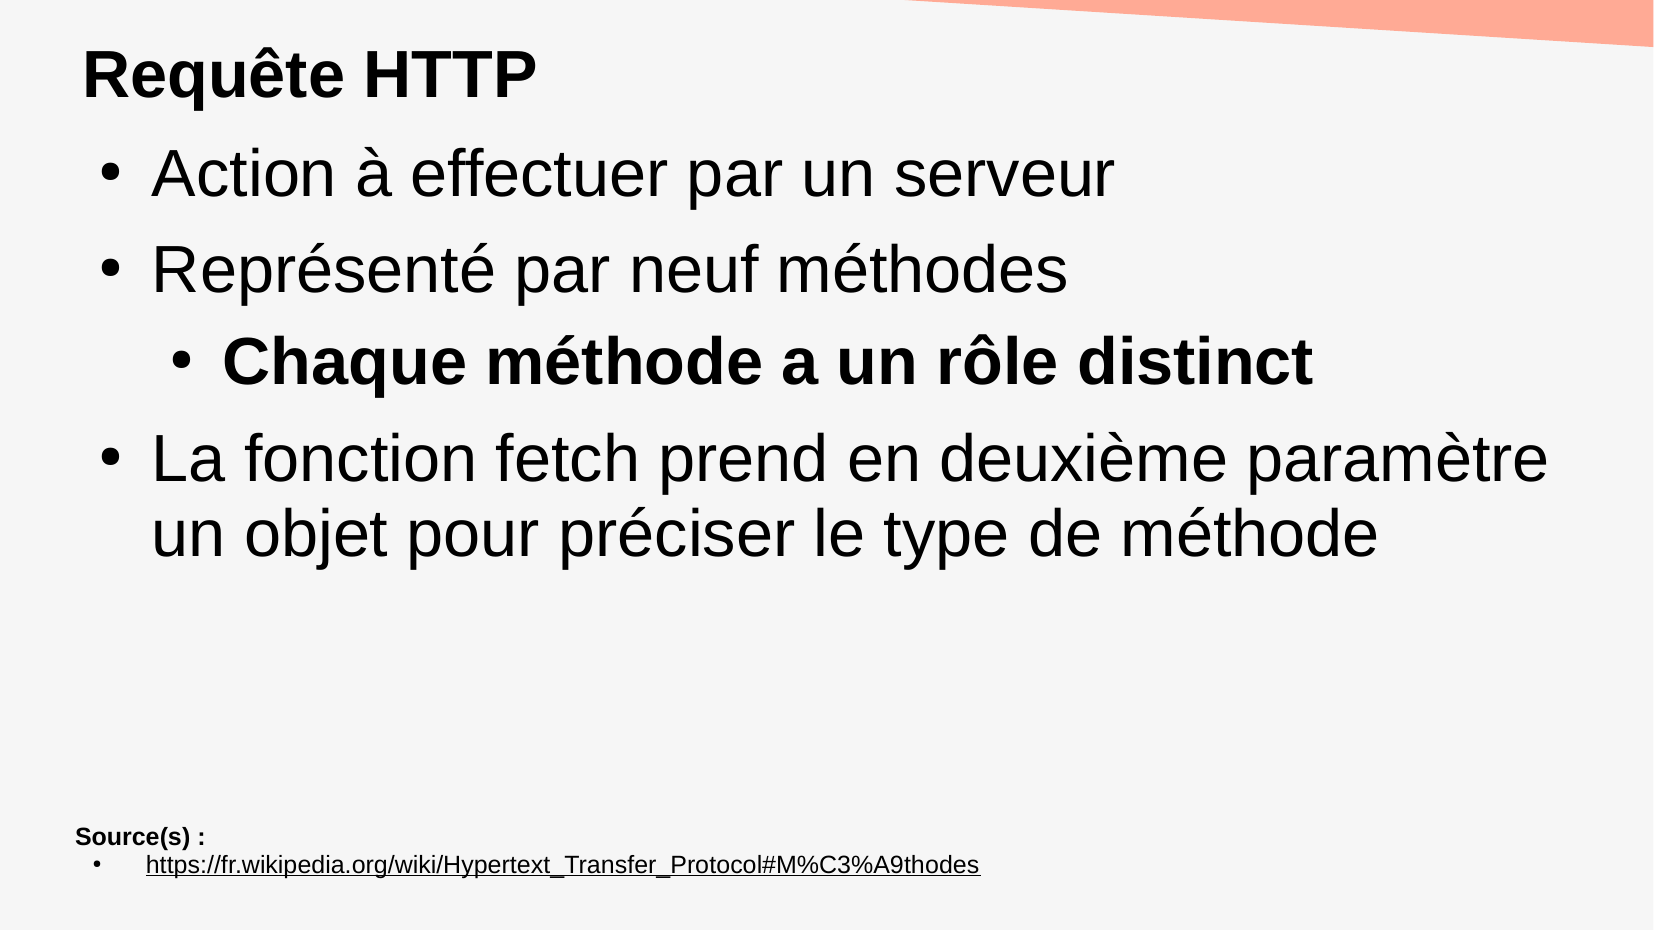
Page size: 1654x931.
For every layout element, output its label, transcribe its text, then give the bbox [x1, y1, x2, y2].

list Action à effectuer par un serveur Représenté par neuf méthodes Chaque méthode a un rôle distinct La fonction fetch prend en deuxième paramètre un objet pour préciser le type de méthode [80, 135, 1620, 621]
title Requête HTTP [82, 37, 1571, 114]
text_box [904, 0, 1654, 48]
text_box Source(s) : https://fr.wikipedia.org/wiki/Hypertext_Transfer_Protocol#M%C3%A9thodes [60, 815, 1546, 929]
